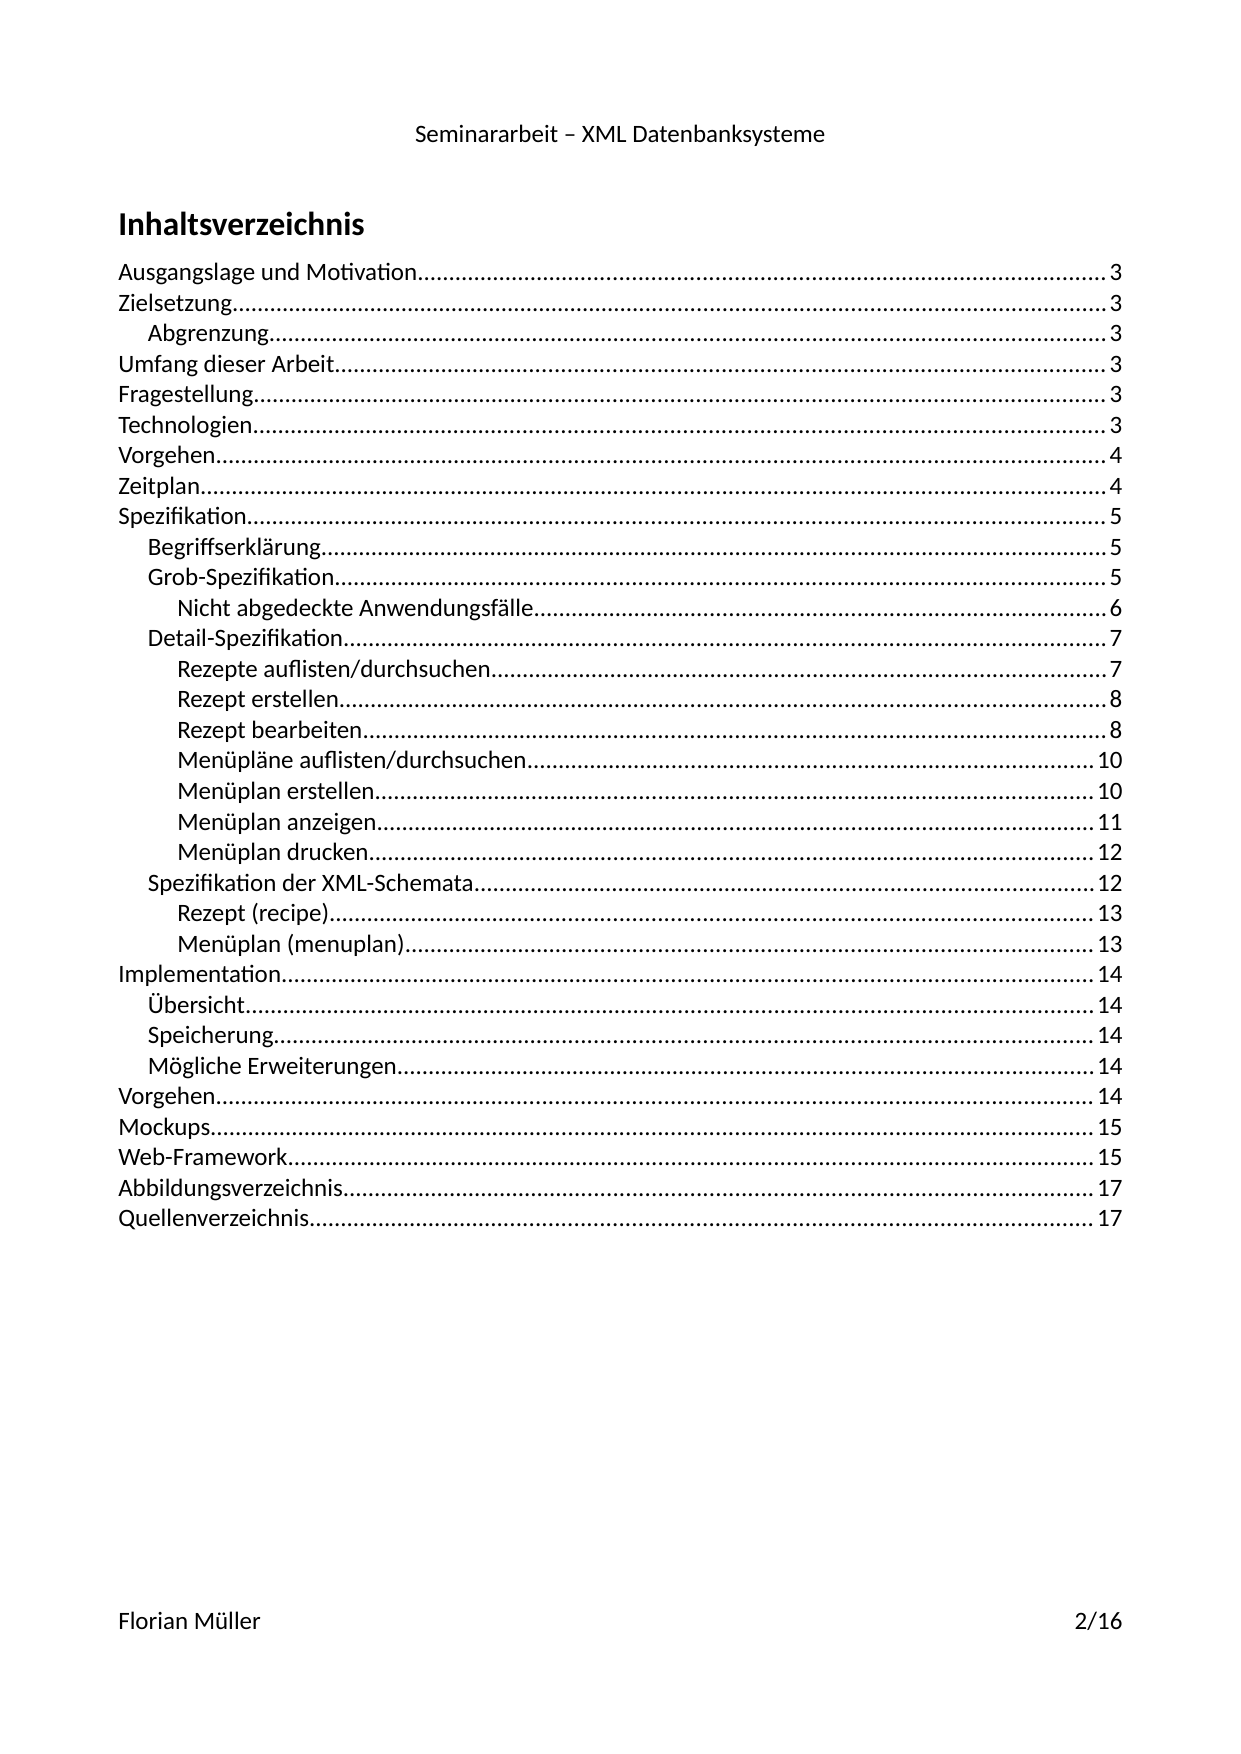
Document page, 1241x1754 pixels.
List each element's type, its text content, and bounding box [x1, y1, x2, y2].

text Rezept bearbeiten 8 [177, 714, 1122, 745]
text Mögliche Erweiterungen 14 [148, 1050, 1122, 1080]
text Speicherung 14 [148, 1019, 1122, 1050]
text Menüplan drucken 12 [177, 836, 1122, 867]
text Implementation 14 [118, 958, 1122, 989]
text Ausgangslage und Motivation 3 [118, 256, 1122, 287]
text Umfang dieser Arbeit 3 [118, 348, 1122, 378]
text Menüpläne auflisten/durchsuchen 10 [177, 745, 1122, 775]
text Abgrenzung 3 [148, 317, 1122, 348]
text Quellenverzeichnis 17 [118, 1202, 1122, 1233]
text Zielsetzung 3 [118, 287, 1122, 317]
text Menüplan (menuplan) 13 [177, 928, 1122, 958]
text Mockups 15 [118, 1111, 1122, 1141]
text Spezifikation 5 [118, 501, 1122, 531]
text Begriffserklärung 5 [148, 531, 1122, 562]
text Vorgehen 14 [118, 1080, 1122, 1111]
text Menüplan anzeigen 11 [177, 806, 1122, 836]
text Fragestellung 3 [118, 378, 1122, 409]
text Nicht abgedeckte Anwendungsfälle 6 [177, 592, 1122, 623]
text Vorgehen 4 [118, 439, 1122, 470]
text Rezept (recipe) 13 [177, 897, 1122, 928]
text Detail-Spezifikation 7 [148, 623, 1122, 653]
text Zeitplan 4 [118, 470, 1122, 501]
text Rezepte auflisten/durchsuchen 7 [177, 653, 1122, 684]
text Spezifikation der XML-Schemata 12 [148, 867, 1122, 897]
text Abbildungsverzeichnis 17 [118, 1172, 1122, 1202]
text Übersicht 14 [148, 989, 1122, 1019]
subtitle Inhaltsverzeichnis [118, 203, 1122, 244]
text Technologien 3 [118, 409, 1122, 439]
text Web-Framework 15 [118, 1141, 1122, 1172]
text Menüplan erstellen 10 [177, 775, 1122, 806]
text Rezept erstellen 8 [177, 684, 1122, 714]
text Grob-Spezifikation 5 [148, 562, 1122, 592]
